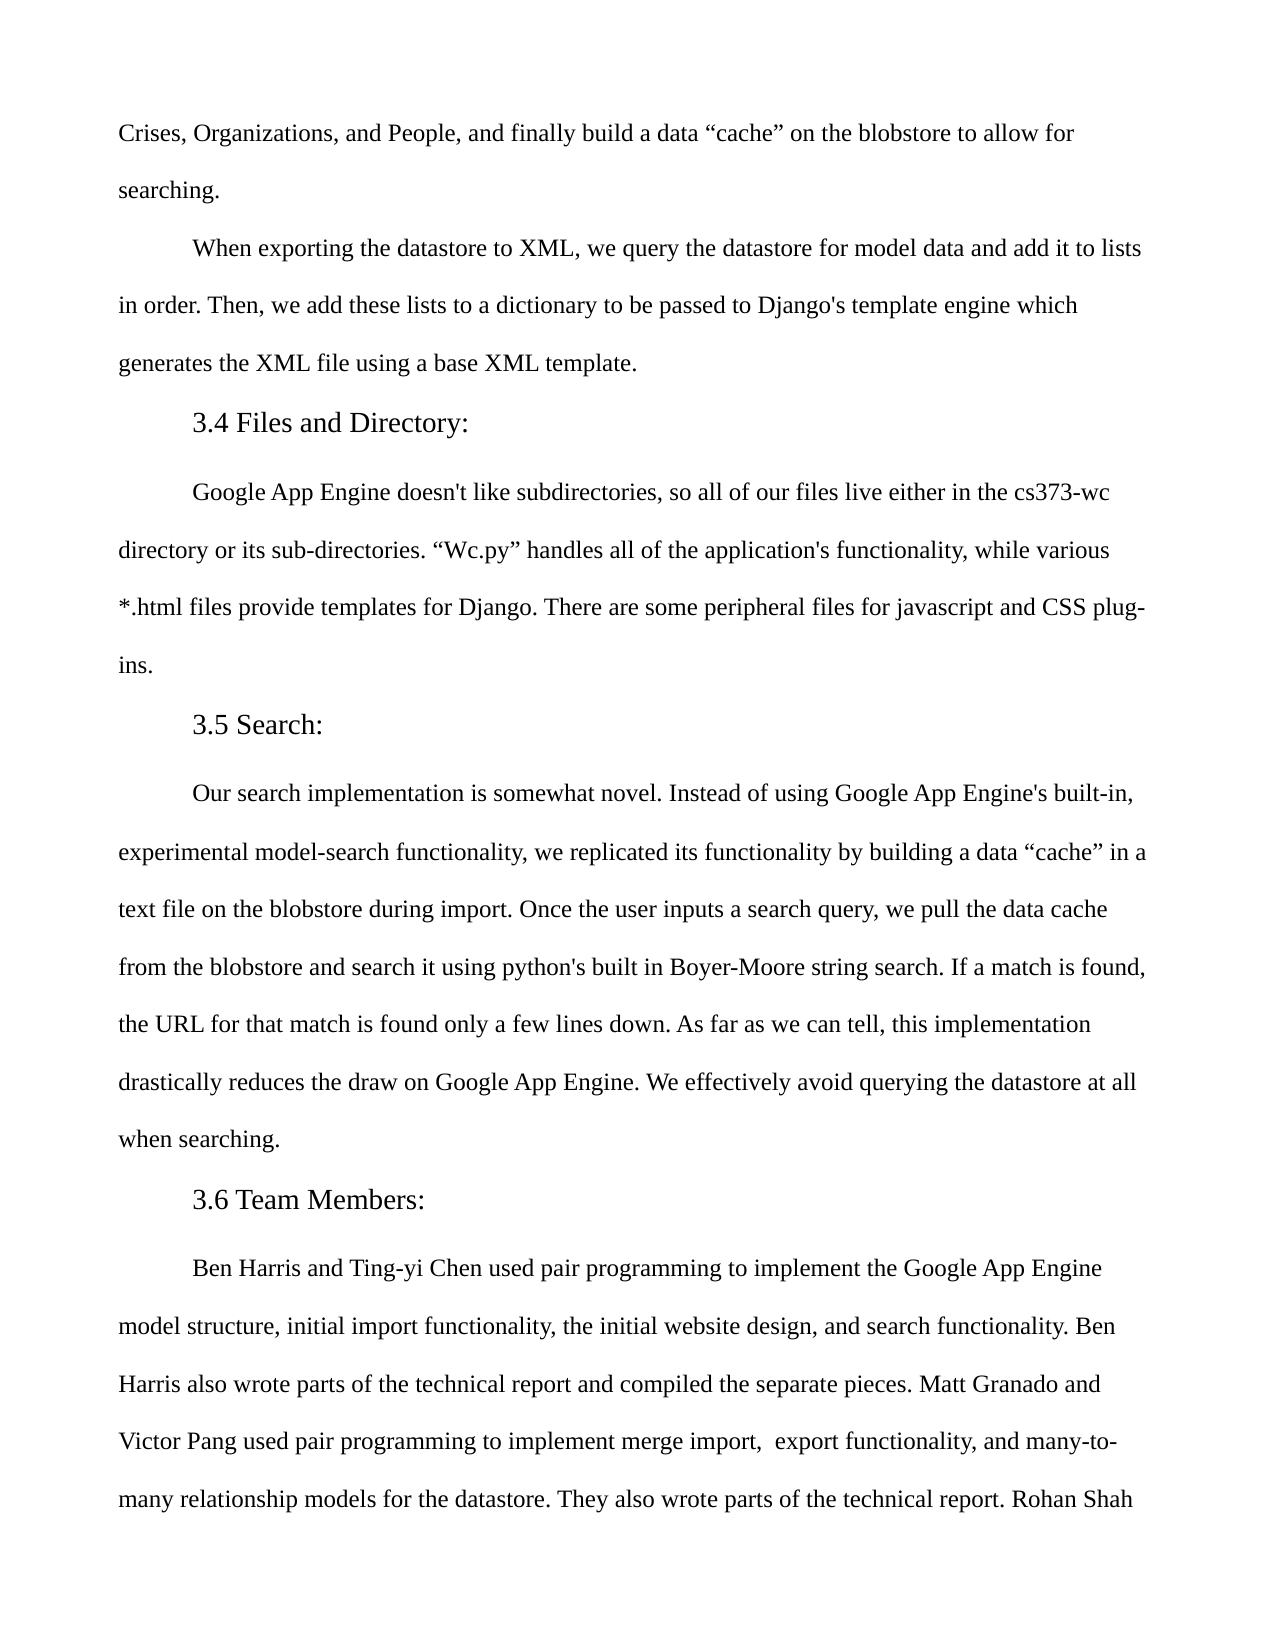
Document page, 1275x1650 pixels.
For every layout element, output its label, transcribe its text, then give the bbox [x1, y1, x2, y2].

text 3.5 Search: [118, 707, 1157, 741]
text When exporting the datastore to XML, we query the datastore for model data and add it to lists in order. Then, we add these lists to a dictionary to be passed to Django's template engine which generates the XML file using a base XML template. [118, 233, 1157, 377]
text Our search implementation is somewhat novel. Instead of using Google App Engine's built-in, experimental model-search functionality, we replicated its functionality by building a data “cache” in a text file on the blobstore during import. Once the user inputs a search query, we pull the data cache from the blobstore and search it using python's built in Boyer-Moore string search. If a match is found, the URL for that match is found only a few lines down. As far as we can tell, this implementation drastically reduces the draw on Google App Engine. We effectively avoid querying the datastore at all when searching. [118, 774, 1157, 1153]
text 3.4 Files and Directory: [118, 406, 1157, 439]
text Google App Engine doesn't like subdirectories, so all of our files live either in the cs373-wc directory or its sub-directories. “Wc.py” handles all of the application's functionality, while various *.html files provide templates for Django. There are some peripheral files for javascript and CSS plug-ins. [118, 473, 1157, 679]
text 3.6 Team Members: [118, 1182, 1157, 1215]
text Ben Harris and Ting-yi Chen used pair programming to implement the Google App Engine model structure, initial import functionality, the initial website design, and search functionality. Ben Harris also wrote parts of the technical report and compiled the separate pieces. Matt Granado and Victor Pang used pair programming to implement merge import, export functionality, and many-to-many relationship models for the datastore. They also wrote parts of the technical report. Rohan Shah [118, 1249, 1157, 1512]
text Crises, Organizations, and People, and finally build a data “cache” on the blobstore to allow for searching. [118, 118, 1157, 204]
